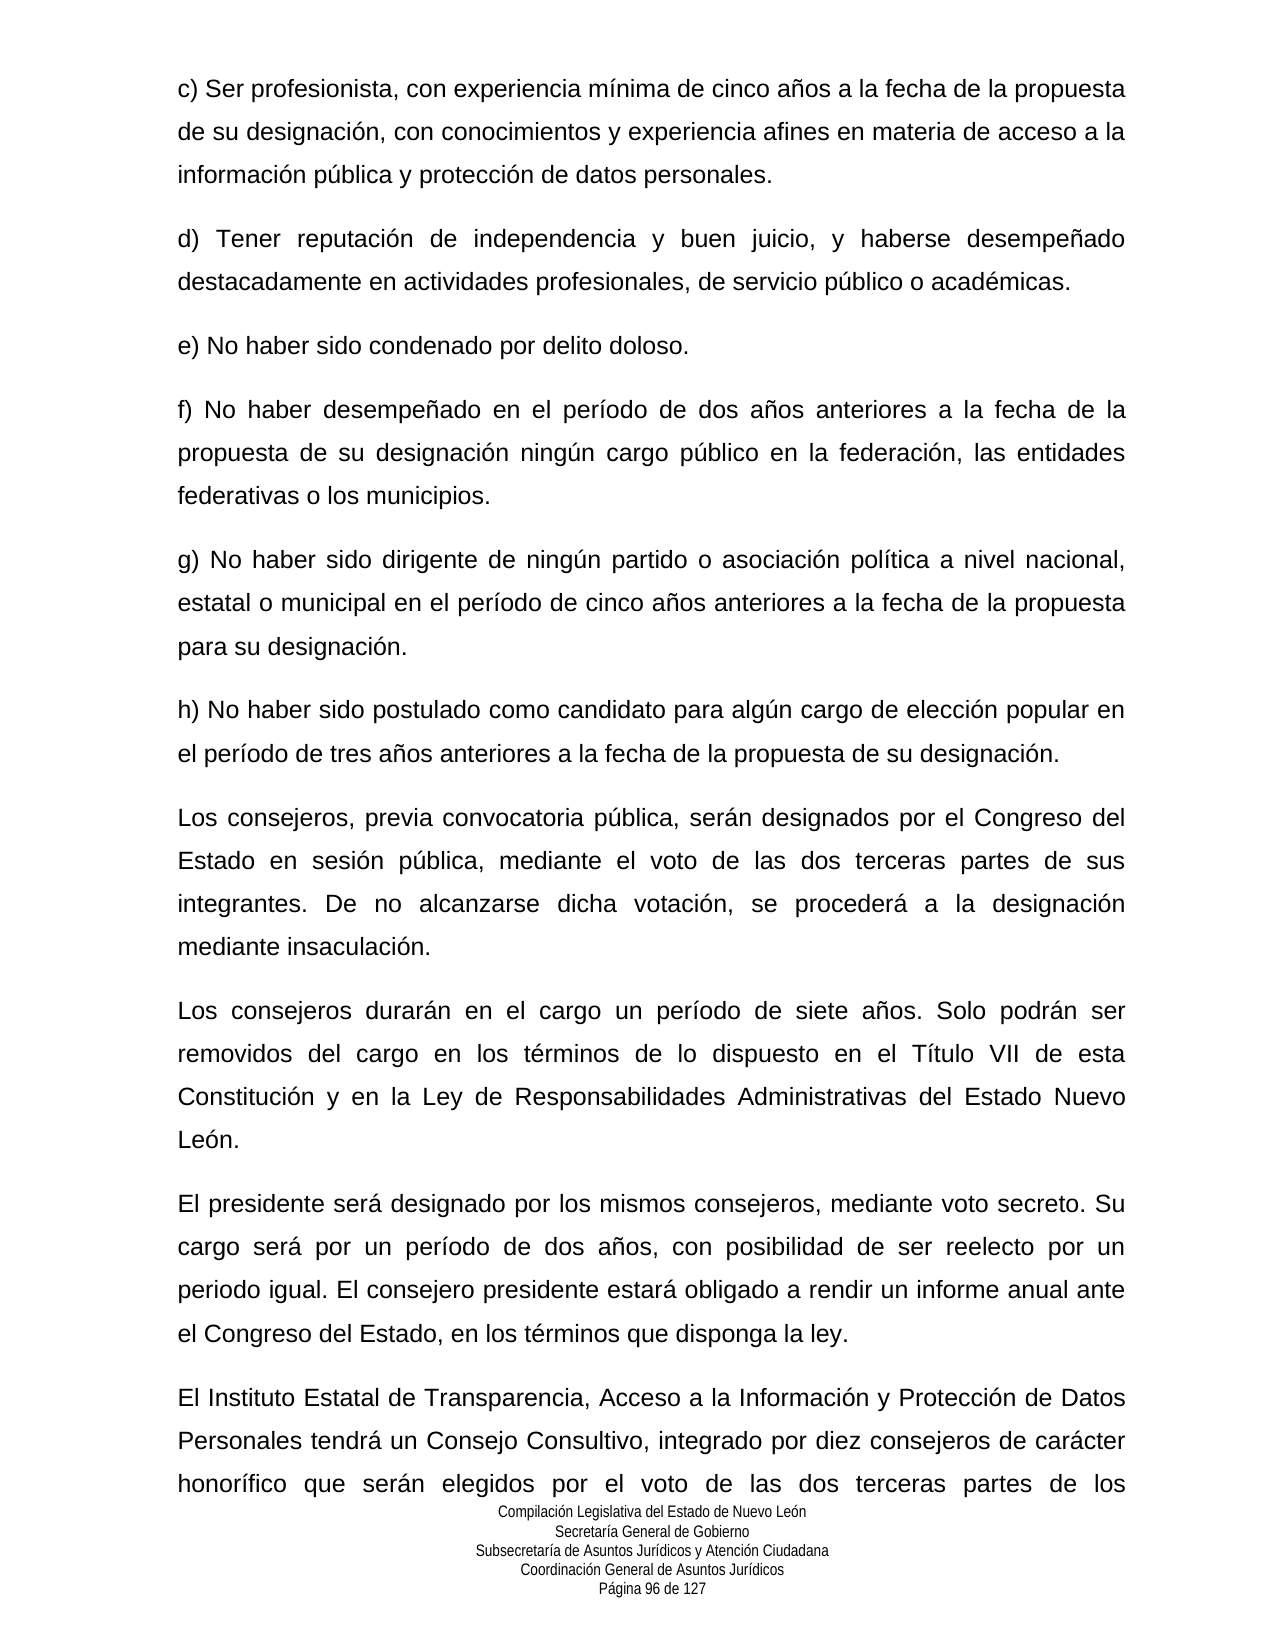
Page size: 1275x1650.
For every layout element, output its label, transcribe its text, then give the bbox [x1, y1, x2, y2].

text e) No haber sido condenado por delito doloso. [177, 331, 1127, 360]
text d) Tener reputación de independencia y buen juicio, y haberse desempeñado destacadamente en actividades profesionales, de servicio público o académicas. [177, 224, 1127, 296]
text h) No haber sido postulado como candidato para algún cargo de elección popular en el período de tres años anteriores a la fecha de la propuesta de su designación. [177, 696, 1127, 767]
text Los consejeros durarán en el cargo un período de siete años. Solo podrán ser removidos del cargo en los términos de lo dispuesto en el Título VII de esta Constitución y en la Ley de Responsabilidades Administrativas del Estado Nuevo León. [177, 996, 1127, 1154]
text El presidente será designado por los mismos consejeros, mediante voto secreto. Su cargo será por un período de dos años, con posibilidad de ser reelecto por un periodo igual. El consejero presidente estará obligado a rendir un informe anual ante el Congreso del Estado, en los términos que disponga la ley. [177, 1189, 1127, 1347]
text Los consejeros, previa convocatoria pública, serán designados por el Congreso del Estado en sesión pública, mediante el voto de las dos terceras partes de sus integrantes. De no alcanzarse dicha votación, se procederá a la designación mediante insaculación. [177, 803, 1127, 961]
text g) No haber sido dirigente de ningún partido o asociación política a nivel nacional, estatal o municipal en el período de cinco años anteriores a la fecha de la propuesta para su designación. [177, 545, 1127, 660]
text c) Ser profesionista, con experiencia mínima de cinco años a la fecha de la propuesta de su designación, con conocimientos y experiencia afines en materia de acceso a la información pública y protección de datos personales. [177, 74, 1127, 189]
text f) No haber desempeñado en el período de dos años anteriores a la fecha de la propuesta de su designación ningún cargo público en la federación, las entidades federativas o los municipios. [177, 395, 1127, 510]
text El Instituto Estatal de Transparencia, Acceso a la Información y Protección de Datos Personales tendrá un Consejo Consultivo, integrado por diez consejeros de carácter honorífico que serán elegidos por el voto de las dos terceras partes de los [177, 1383, 1127, 1498]
